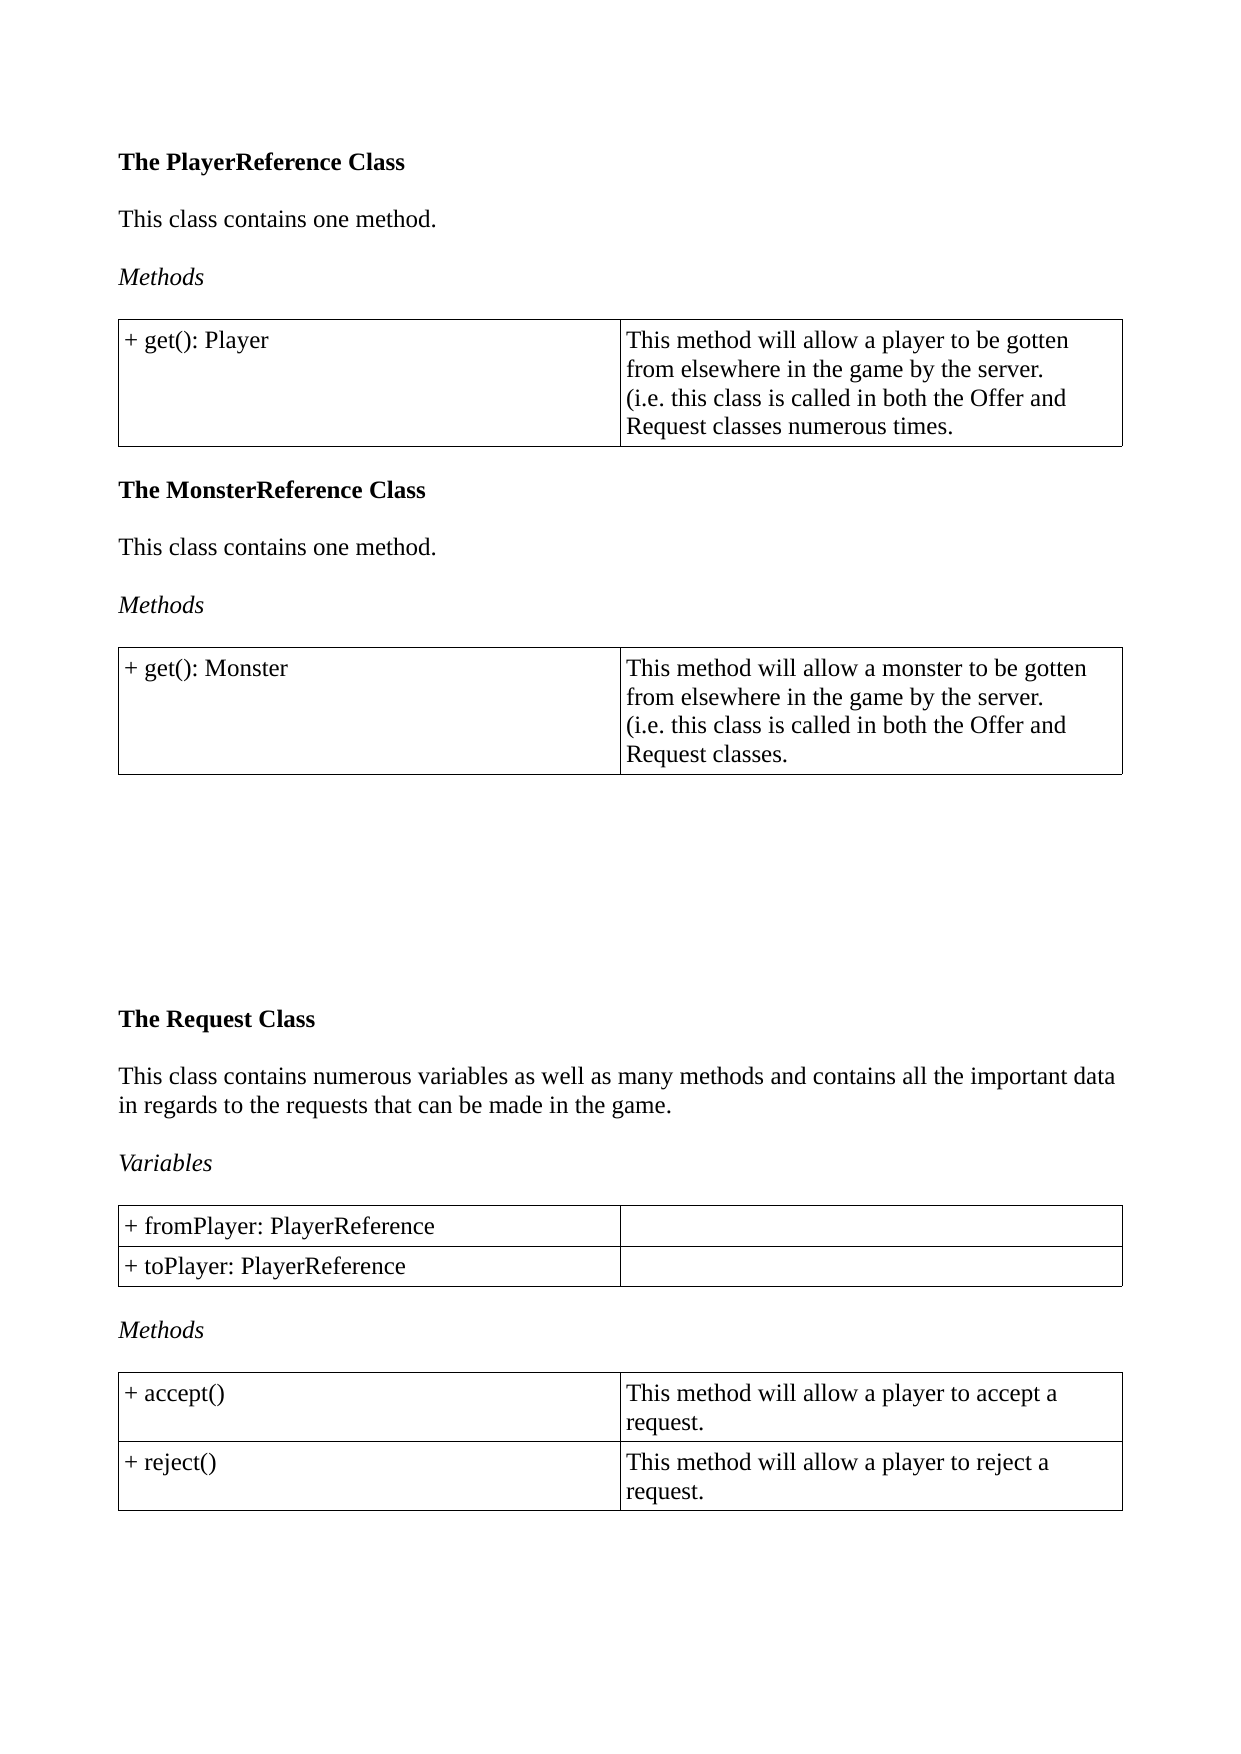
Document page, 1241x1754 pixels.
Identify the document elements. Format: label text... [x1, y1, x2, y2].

table_cell [621, 1247, 1122, 1286]
table_header + fromPlayer: PlayerReference [119, 1206, 620, 1246]
text Methods [118, 590, 1122, 618]
table_cell + reject() [119, 1442, 620, 1510]
table_header This method will allow a player to accept a request. [621, 1373, 1122, 1441]
table_header + get(): Monster [119, 648, 620, 774]
table_header + accept() [119, 1373, 620, 1441]
table_cell This method will allow a player to reject a request. [621, 1442, 1122, 1510]
text The MonsterReference Class [118, 475, 1122, 503]
text Methods [118, 1315, 1122, 1343]
table_cell + toPlayer: PlayerReference [119, 1247, 620, 1286]
text This class contains one method. [118, 532, 1122, 561]
text Methods [118, 262, 1122, 291]
text The Request Class [118, 1004, 1122, 1033]
table_header + get(): Player [119, 320, 620, 446]
text The PlayerReference Class [118, 147, 1122, 176]
table_header [621, 1206, 1122, 1246]
text This class contains one method. [118, 204, 1122, 233]
text Variables [118, 1148, 1122, 1176]
table_header This method will allow a player to be gotten from elsewhere in the game by the server. (i.e. this class is called in both the Offer and Request classes numerous times. [621, 320, 1122, 446]
table_header This method will allow a monster to be gotten from elsewhere in the game by the server. (i.e. this class is called in both the Offer and Request classes. [621, 648, 1122, 774]
text This class contains numerous variables as well as many methods and contains all the important data in regards to the requests that can be made in the game. [118, 1061, 1122, 1119]
